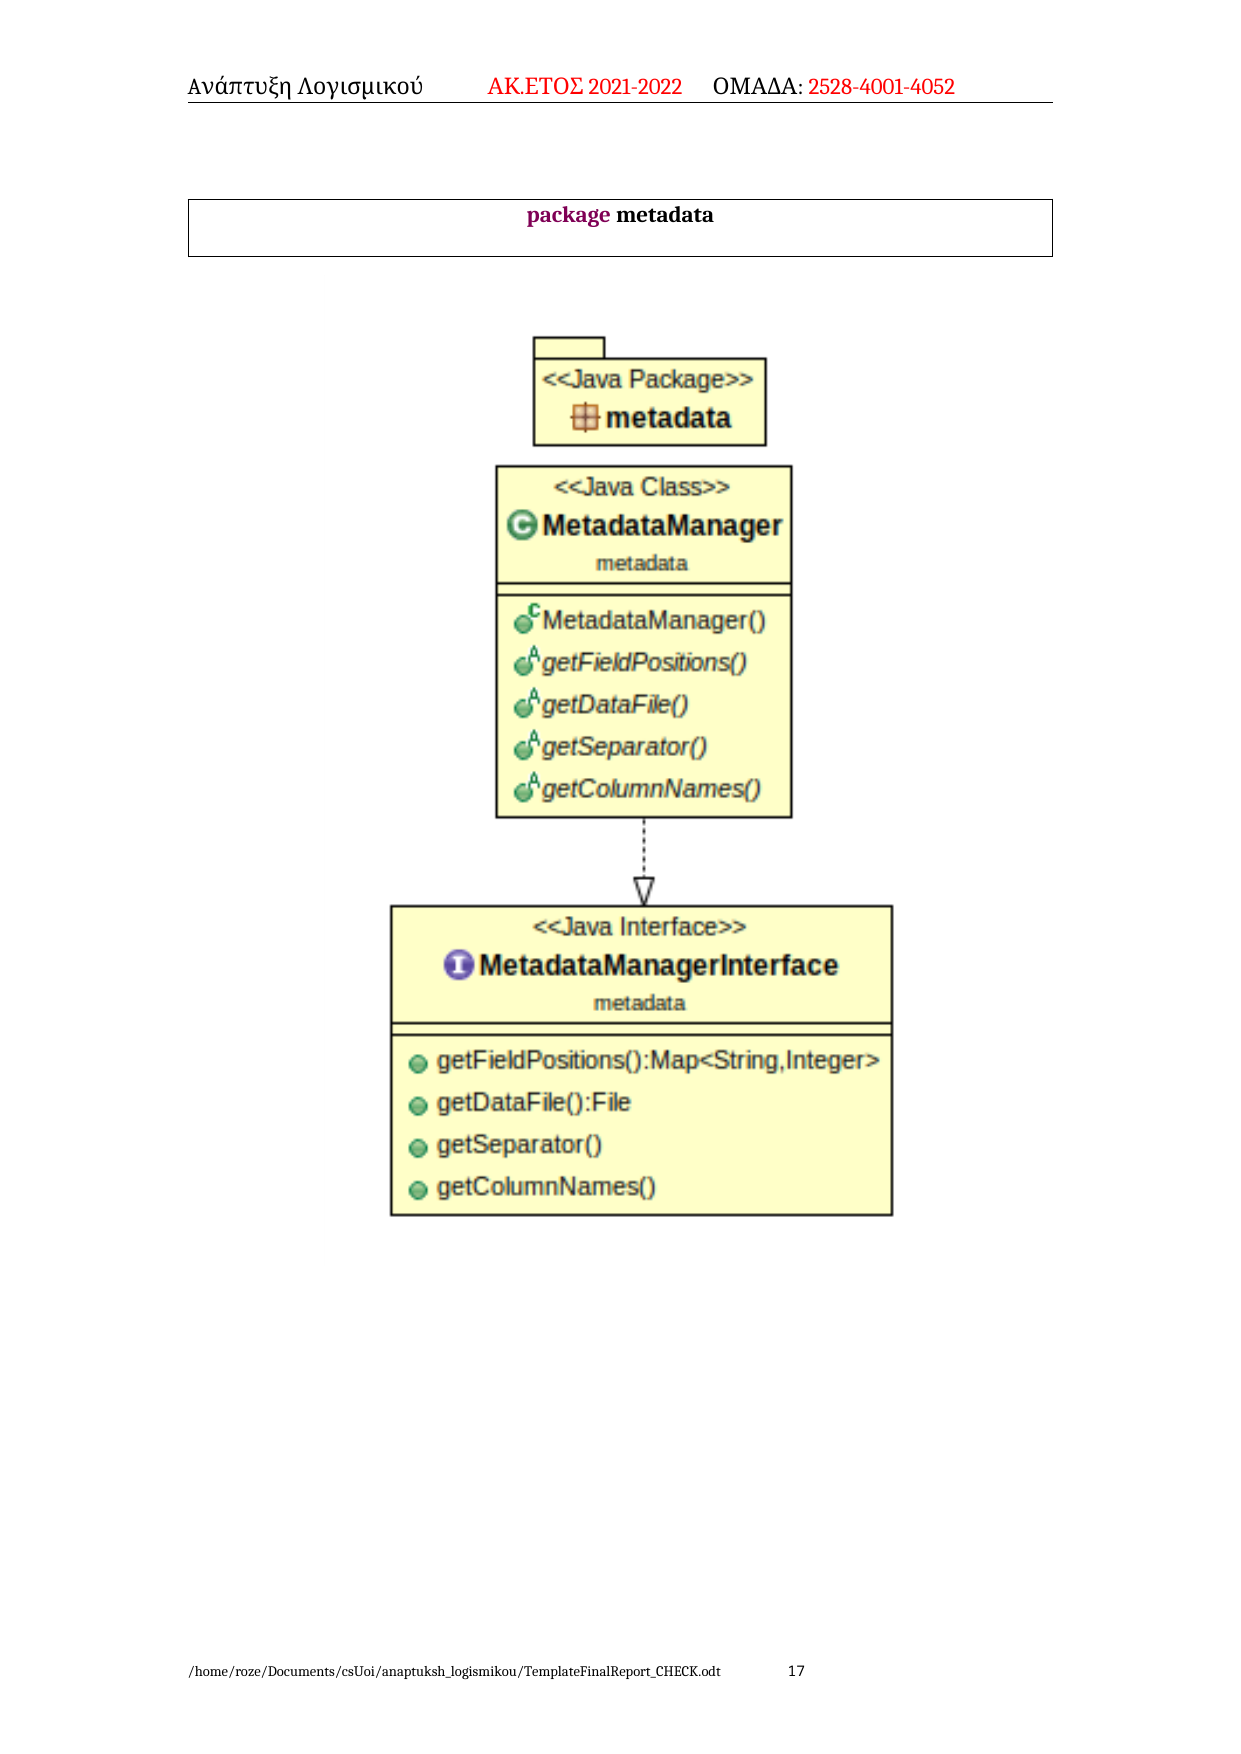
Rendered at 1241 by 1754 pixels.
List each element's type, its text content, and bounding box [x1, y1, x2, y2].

text package metadata [189, 200, 1052, 228]
picture [323, 275, 964, 1266]
